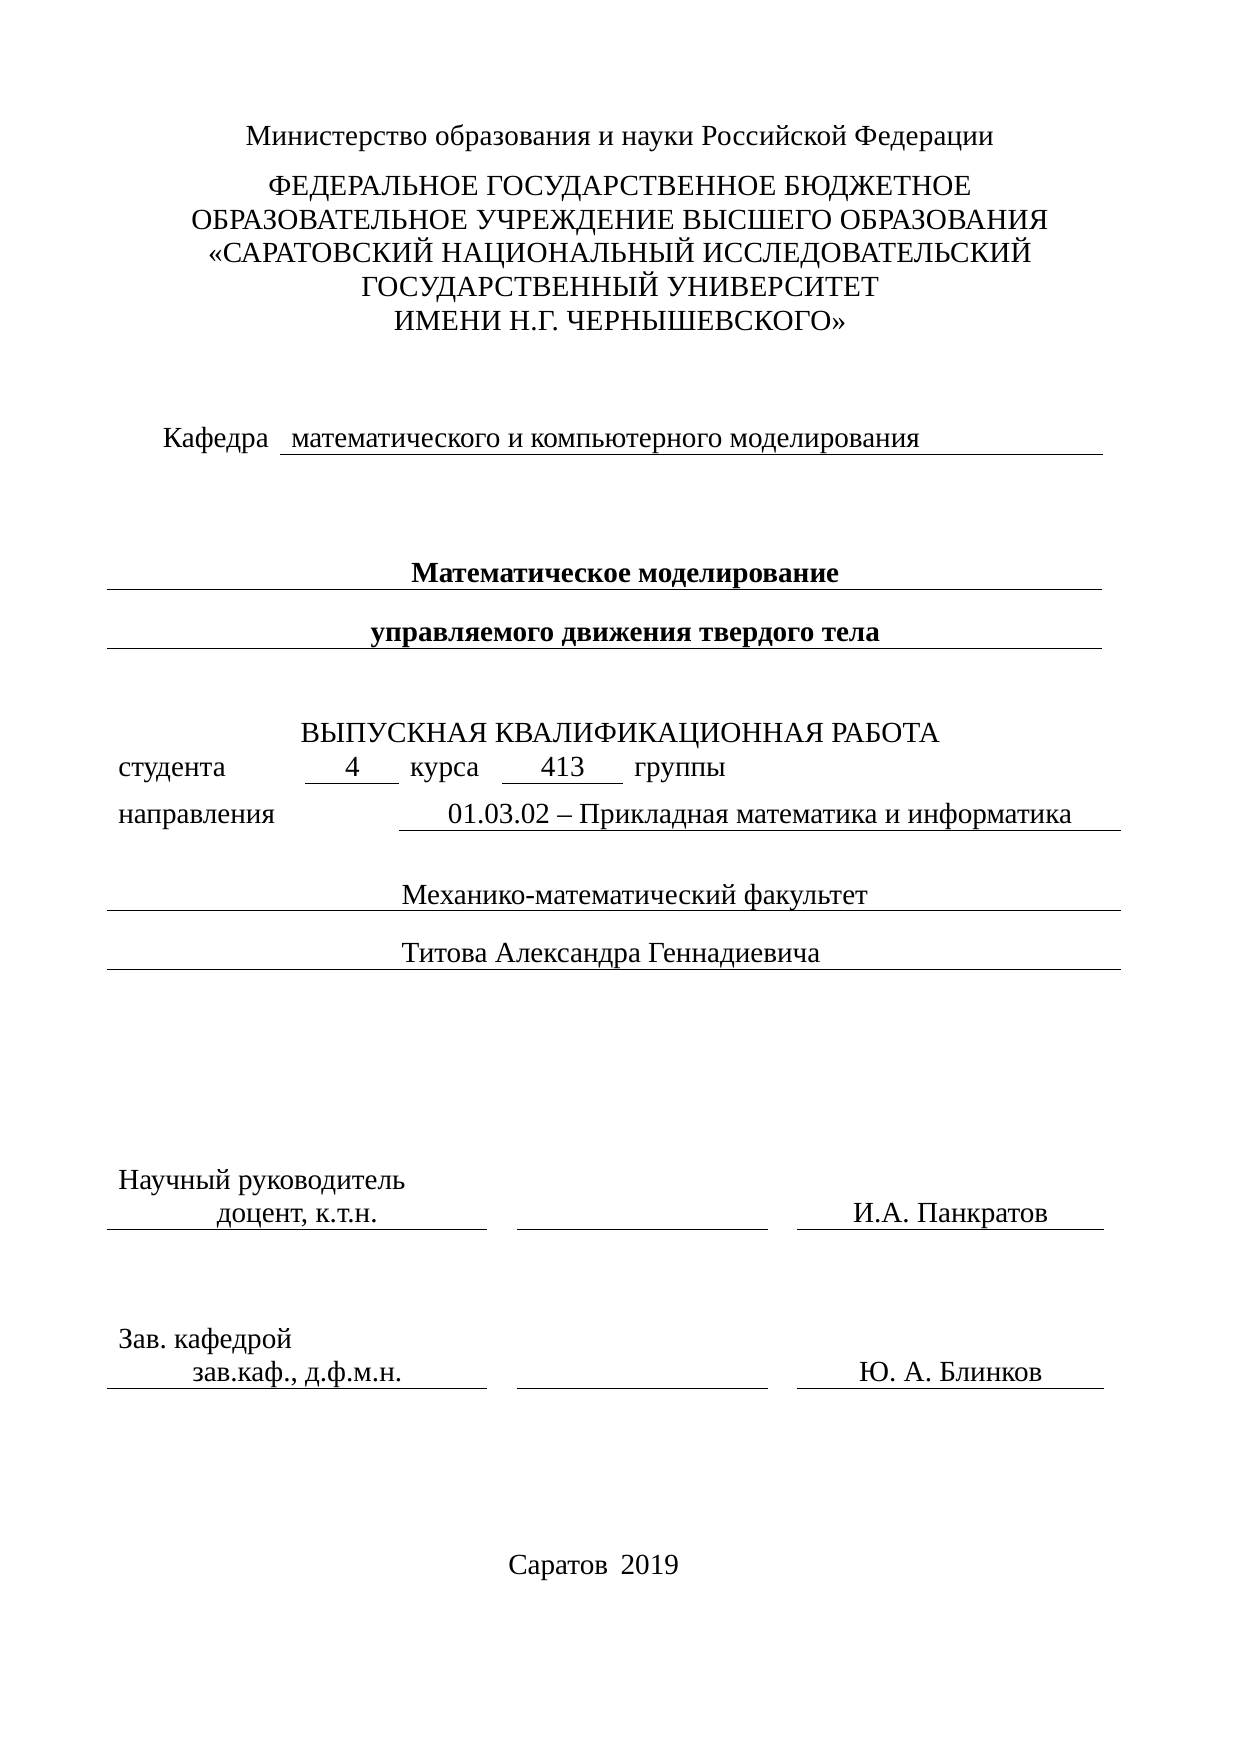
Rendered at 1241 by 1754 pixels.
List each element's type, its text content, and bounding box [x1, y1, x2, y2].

table_header И.А. Панкратов [797, 1195, 1104, 1229]
table_cell управляемого движения твердого тела [107, 614, 1102, 647]
table_header группы [623, 749, 1121, 783]
table_header Саратов [496, 1548, 620, 1581]
table_cell Механико-математический факультет [107, 864, 1121, 910]
table_header Математическое моделирование [107, 555, 1102, 589]
text Зав. кафедрой [118, 1321, 1122, 1354]
table_header Кафедра [97, 386, 280, 453]
table_cell [797, 1230, 1104, 1254]
text «САРАТОВСКИЙ НАЦИОНАЛЬНЫЙ ИССЛЕДОВАТЕЛЬСКИЙ ГОСУДАРСТВЕННЫЙ УНИВЕРСИТЕТ [118, 236, 1122, 303]
table_header 2019 [620, 1548, 744, 1581]
table_header [517, 1355, 768, 1388]
table_cell [768, 1229, 797, 1254]
table_header 4 [305, 749, 399, 783]
text ИМЕНИ Н.Г. ЧЕРНЫШЕВСКОГО» [118, 303, 1122, 336]
table_header Ю. А. Блинков [797, 1355, 1104, 1388]
table_cell [107, 830, 399, 864]
table_header курса [399, 749, 502, 783]
table_cell [280, 455, 1103, 488]
table_cell [107, 1230, 487, 1254]
table_cell [517, 1230, 768, 1254]
text Выпускная квалификационная работа [118, 716, 1122, 749]
table_header [768, 1195, 797, 1229]
table_cell [517, 1389, 768, 1413]
table_cell 01.03.02 – Прикладная математика и информатика [399, 783, 1121, 830]
text Научный руководитель [118, 1162, 1122, 1195]
table_cell [97, 454, 280, 488]
text Министерство образования и науки Российской Федерации [118, 118, 1122, 152]
table_cell [768, 1388, 797, 1413]
table_cell [399, 831, 1121, 864]
text ОБРАЗОВАТЕЛЬНОЕ УЧРЕЖДЕНИЕ ВЫСШЕГО ОБРАЗОВАНИЯ [118, 202, 1122, 236]
table_cell [487, 1388, 517, 1413]
table_cell [107, 1389, 487, 1413]
table_header [487, 1355, 517, 1388]
table_cell Титова Александра Геннадиевича [107, 935, 1121, 969]
text ФЕДЕРАЛЬНОЕ ГОСУДАРСТВЕННОЕ БЮДЖЕТНОЕ [118, 168, 1122, 202]
table_header 413 [502, 749, 623, 783]
table_header зав.каф., д.ф.м.н. [107, 1355, 487, 1388]
table_header [517, 1195, 768, 1229]
table_cell направления [107, 783, 399, 830]
table_cell [107, 911, 1121, 935]
table_cell [107, 590, 1102, 614]
table_cell [487, 1229, 517, 1254]
table_cell [107, 970, 1121, 994]
table_header [487, 1195, 517, 1229]
table_header математического и компьютерного моделирования [280, 386, 1103, 453]
table_header [768, 1355, 797, 1388]
table_header студента [107, 749, 305, 783]
table_header доцент, к.т.н. [107, 1195, 487, 1229]
table_cell [797, 1389, 1104, 1413]
